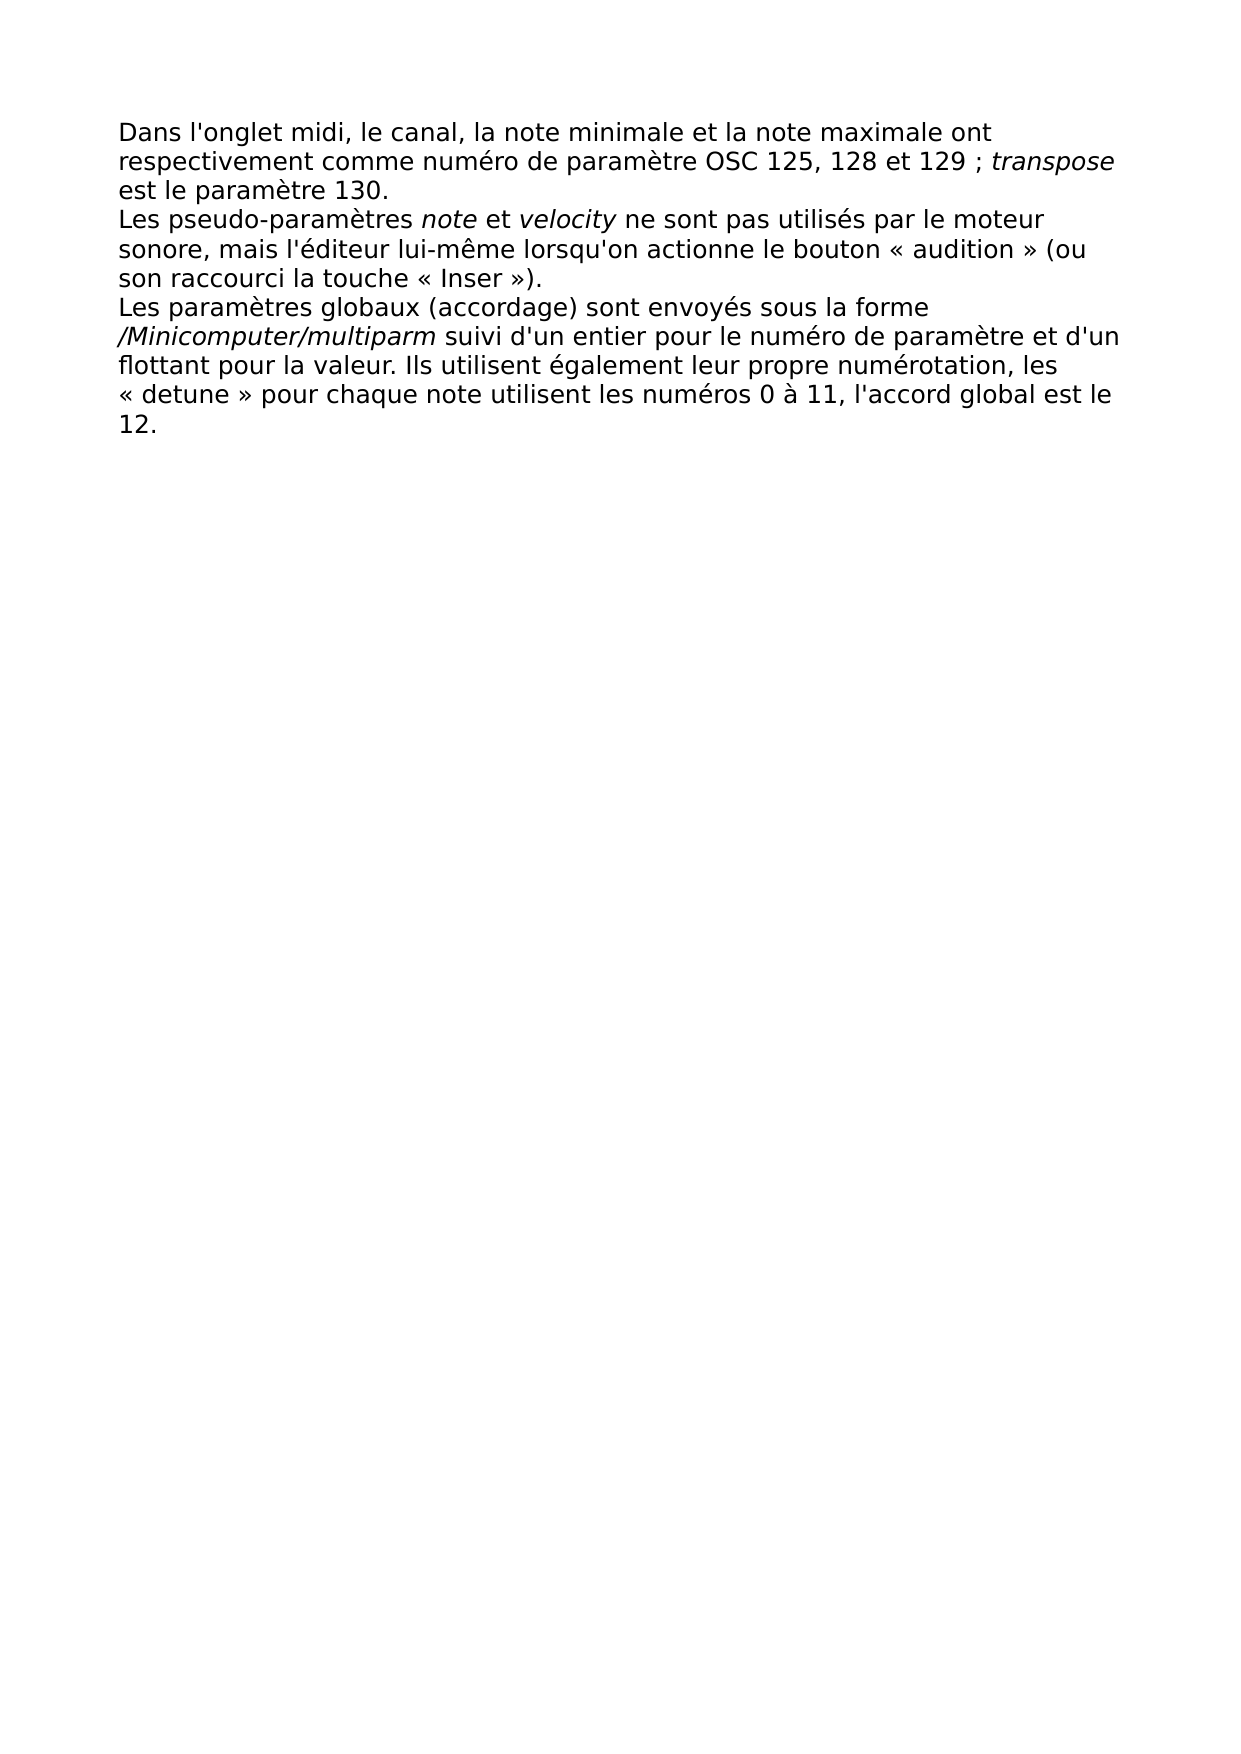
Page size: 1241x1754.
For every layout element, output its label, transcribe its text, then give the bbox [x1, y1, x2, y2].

text Dans l'onglet midi, le canal, la note minimale et la note maximale ont respectivement comme numéro de paramètre OSC 125, 128 et 129 ; transpose est le paramètre 130. [118, 118, 1122, 206]
text Les pseudo-paramètres note et velocity ne sont pas utilisés par le moteur sonore, mais l'éditeur lui-même lorsqu'on actionne le bouton « audition » (ou son raccourci la touche « Inser »). [118, 206, 1122, 293]
text Les paramètres globaux (accordage) sont envoyés sous la forme /Minicomputer/multiparm suivi d'un entier pour le numéro de paramètre et d'un flottant pour la valeur. Ils utilisent également leur propre numérotation, les « detune » pour chaque note utilisent les numéros 0 à 11, l'accord global est le 12. [118, 293, 1122, 439]
